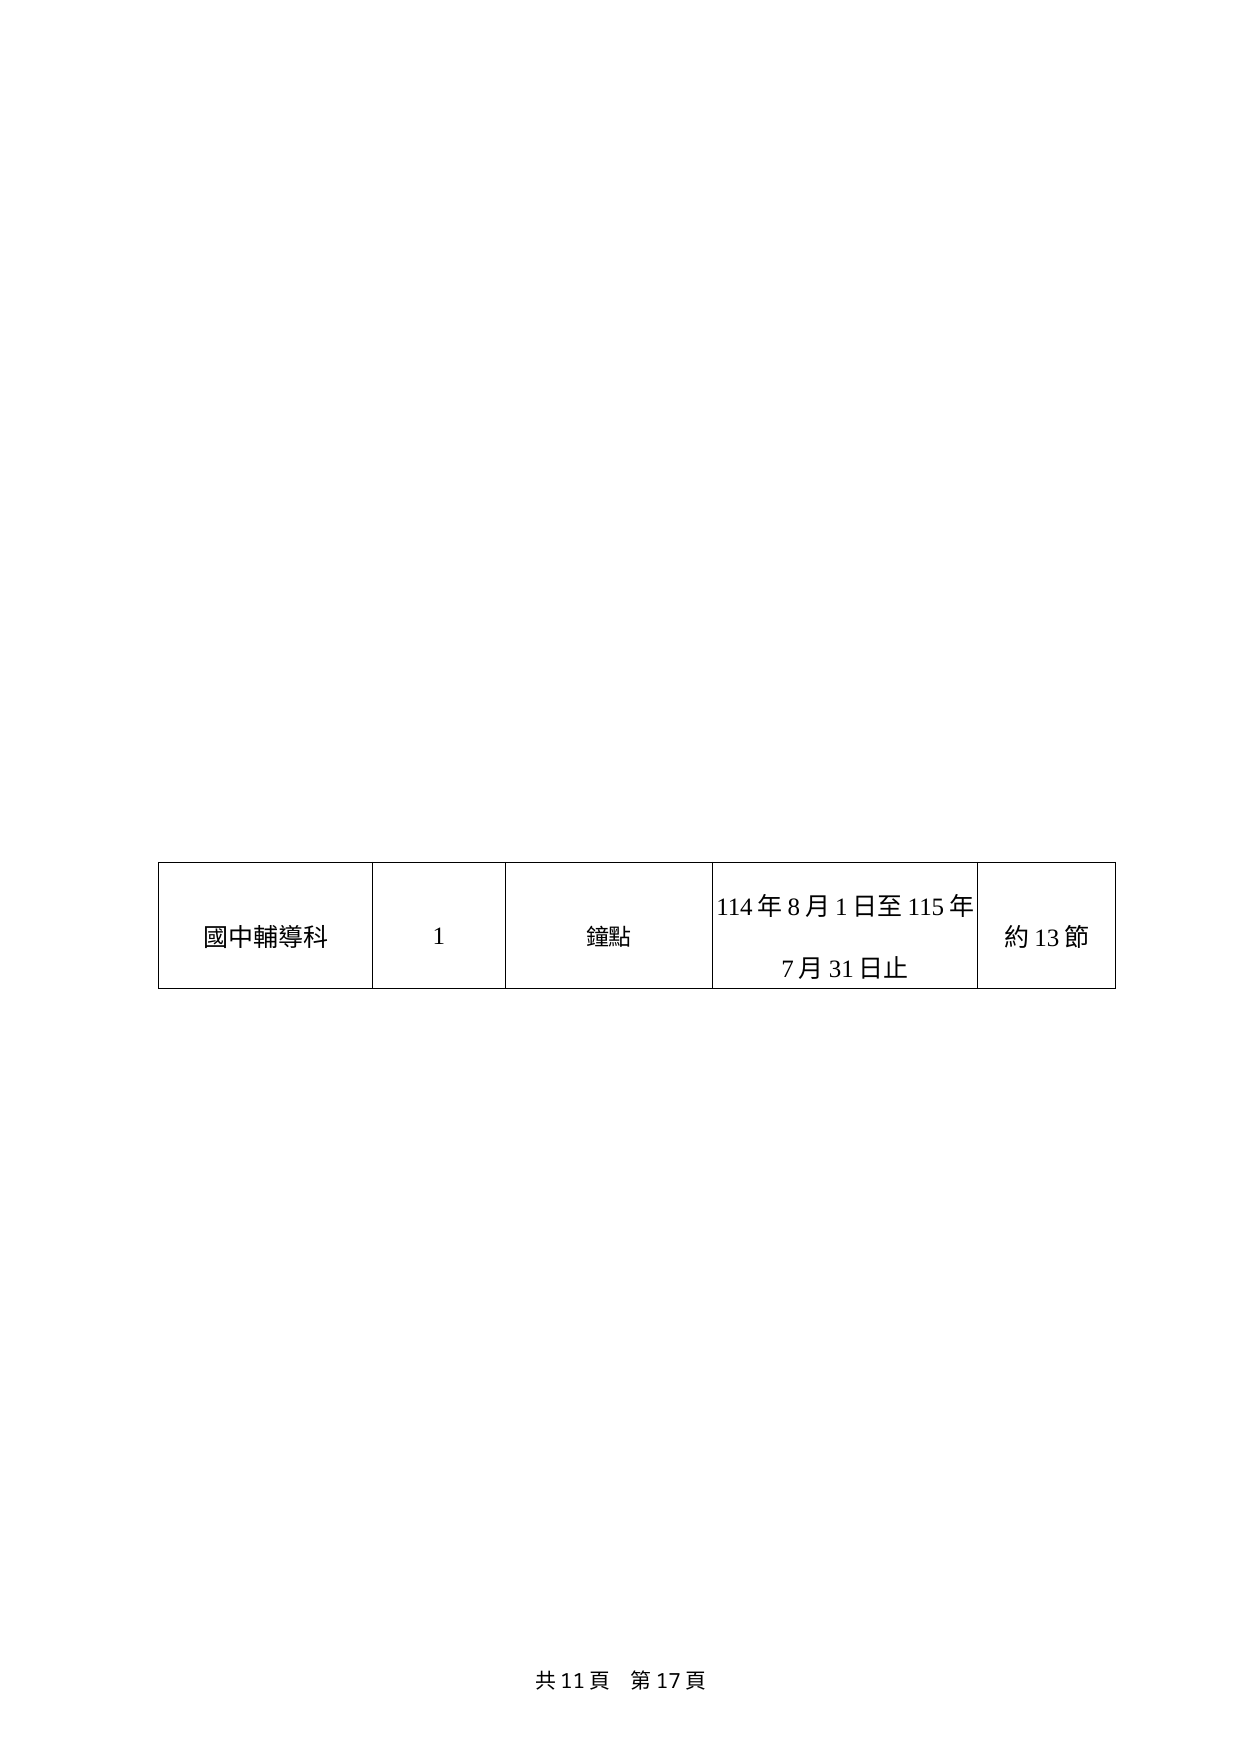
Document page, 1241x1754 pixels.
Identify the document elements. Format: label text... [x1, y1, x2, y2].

table_cell 國中輔導科 [159, 863, 372, 988]
table_cell 1 [373, 863, 505, 988]
table_cell 約13節 [978, 863, 1115, 988]
table_cell 114年8月1日至115年7月31日止 [713, 863, 977, 988]
table_cell 鐘點 [506, 863, 712, 988]
